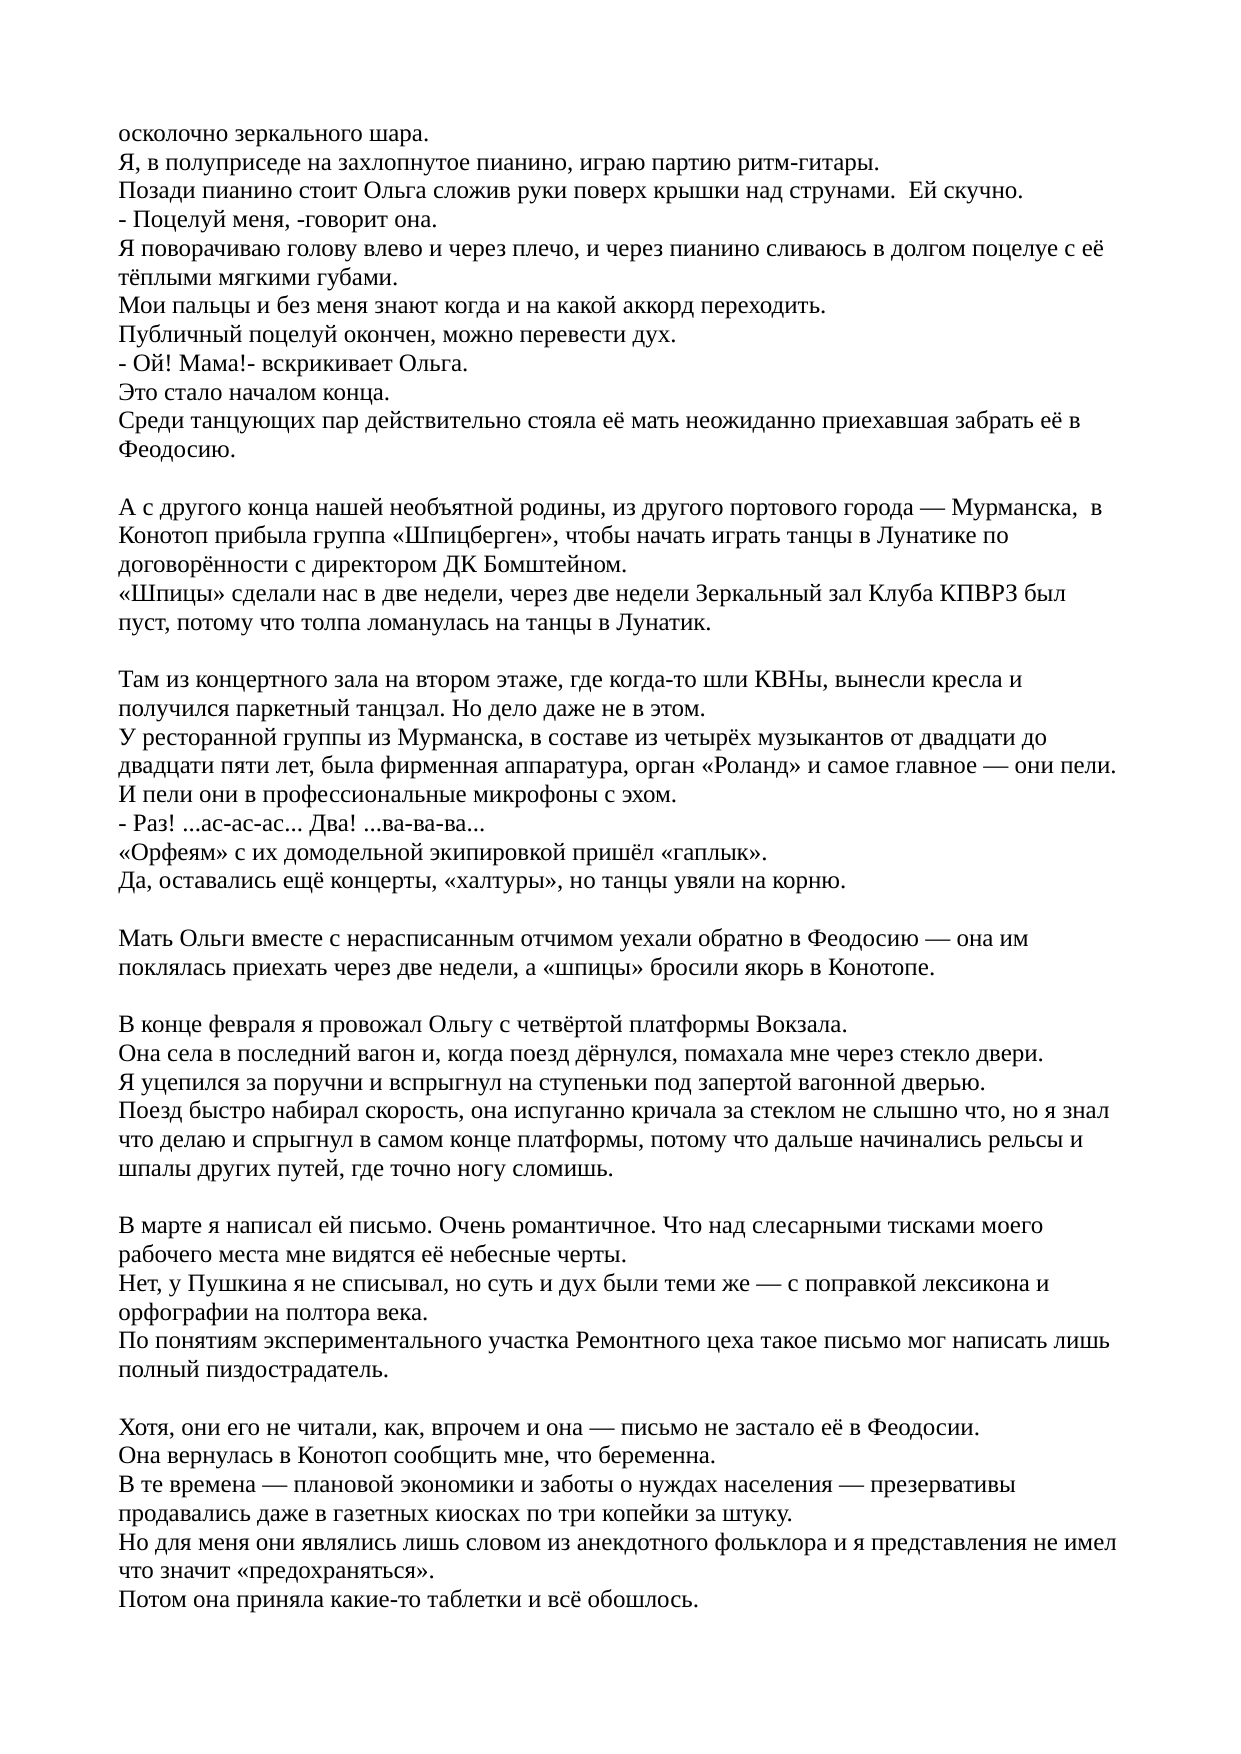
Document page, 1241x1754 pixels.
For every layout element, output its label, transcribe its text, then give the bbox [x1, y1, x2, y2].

text Среди танцующих пар действительно стояла её мать неожиданно приехавшая забрать её в Феодосию. [118, 406, 1122, 463]
text - Ой! Мама!- вскрикивает Ольга. [118, 348, 1122, 377]
text Она села в последний вагон и, когда поезд дёрнулся, помахала мне через стекло двери. [118, 1038, 1122, 1067]
text Да, оставались ещё концерты, «халтуры», но танцы увяли на корню. [118, 866, 1122, 894]
text Это стало началом конца. [118, 377, 1122, 406]
text Мои пальцы и без меня знают когда и на какой аккорд переходить. [118, 291, 1122, 319]
text Потом она приняла какие-то таблетки и всё обошлось. [118, 1584, 1122, 1613]
text В марте я написал ей письмо. Очень романтичное. Что над слесарными тисками моего рабочего места мне видятся её небесные черты. [118, 1211, 1122, 1268]
text «Шпицы» сделали нас в две недели, через две недели Зеркальный зал Клуба КПВРЗ был пуст, потому что толпа ломанулась на танцы в Лунатик. [118, 578, 1122, 636]
text В конце февраля я провожал Ольгу с четвёртой платформы Вокзала. [118, 1009, 1122, 1038]
text Я поворачиваю голову влево и через плечо, и через пианино сливаюсь в долгом поцелуе с её тёплыми мягкими губами. [118, 233, 1122, 291]
text Хотя, они его не читали, как, впрочем и она — письмо не застало её в Феодосии. [118, 1412, 1122, 1441]
text - Поцелуй меня, -говорит она. [118, 204, 1122, 233]
text Но для меня они являлись лишь словом из анекдотного фольклора и я представления не имел что значит «предохраняться». [118, 1527, 1122, 1584]
text По понятиям экспериментального участка Ремонтного цеха такое письмо мог написать лишь полный пиздострадатель. [118, 1326, 1122, 1383]
text «Орфеям» с их домодельной экипировкой пришёл «гаплык». [118, 837, 1122, 866]
text У ресторанной группы из Мурманска, в составе из четырёх музыкантов от двадцати до двадцати пяти лет, была фирменная аппаратура, орган «Роланд» и самое главное — они пели. И пели они в профессиональные микрофоны с эхом. [118, 722, 1122, 808]
text Поезд быстро набирал скорость, она испуганно кричала за стеклом не слышно что, но я знал что делаю и спрыгнул в самом конце платформы, потому что дальше начинались рельсы и шпалы других путей, где точно ногу сломишь. [118, 1096, 1122, 1182]
text осколочно зеркального шара. [118, 118, 1122, 147]
text Публичный поцелуй окончен, можно перевести дух. [118, 319, 1122, 348]
text А с другого конца нашей необъятной родины, из другого портового города — Мурманска, в Конотоп прибыла группа «Шпицберген», чтобы начать играть танцы в Лунатике по договорённости с директором ДК Бомштейном. [118, 492, 1122, 578]
text Она вернулась в Конотоп сообщить мне, что беременна. [118, 1441, 1122, 1469]
text Нет, у Пушкина я не списывал, но суть и дух были теми же — с поправкой лексикона и орфографии на полтора века. [118, 1268, 1122, 1326]
text Я, в полуприседе на захлопнутое пианино, играю партию ритм-гитары. [118, 147, 1122, 176]
text Позади пианино стоит Ольга сложив руки поверх крышки над струнами. Ей скучно. [118, 176, 1122, 204]
text Я уцепился за поручни и вспрыгнул на ступеньки под запертой вагонной дверью. [118, 1067, 1122, 1096]
text В те времена — плановой экономики и заботы о нуждах населения — презервативы продавались даже в газетных киосках по три копейки за штуку. [118, 1469, 1122, 1527]
text Мать Ольги вместе с нерасписанным отчимом уехали обратно в Феодосию — она им поклялась приехать через две недели, а «шпицы» бросили якорь в Конотопе. [118, 923, 1122, 981]
text - Раз! ...ас-ас-ас... Два! ...ва-ва-ва... [118, 808, 1122, 837]
text Там из концертного зала на втором этаже, где когда-то шли КВНы, вынесли кресла и получился паркетный танцзал. Но дело даже не в этом. [118, 664, 1122, 722]
